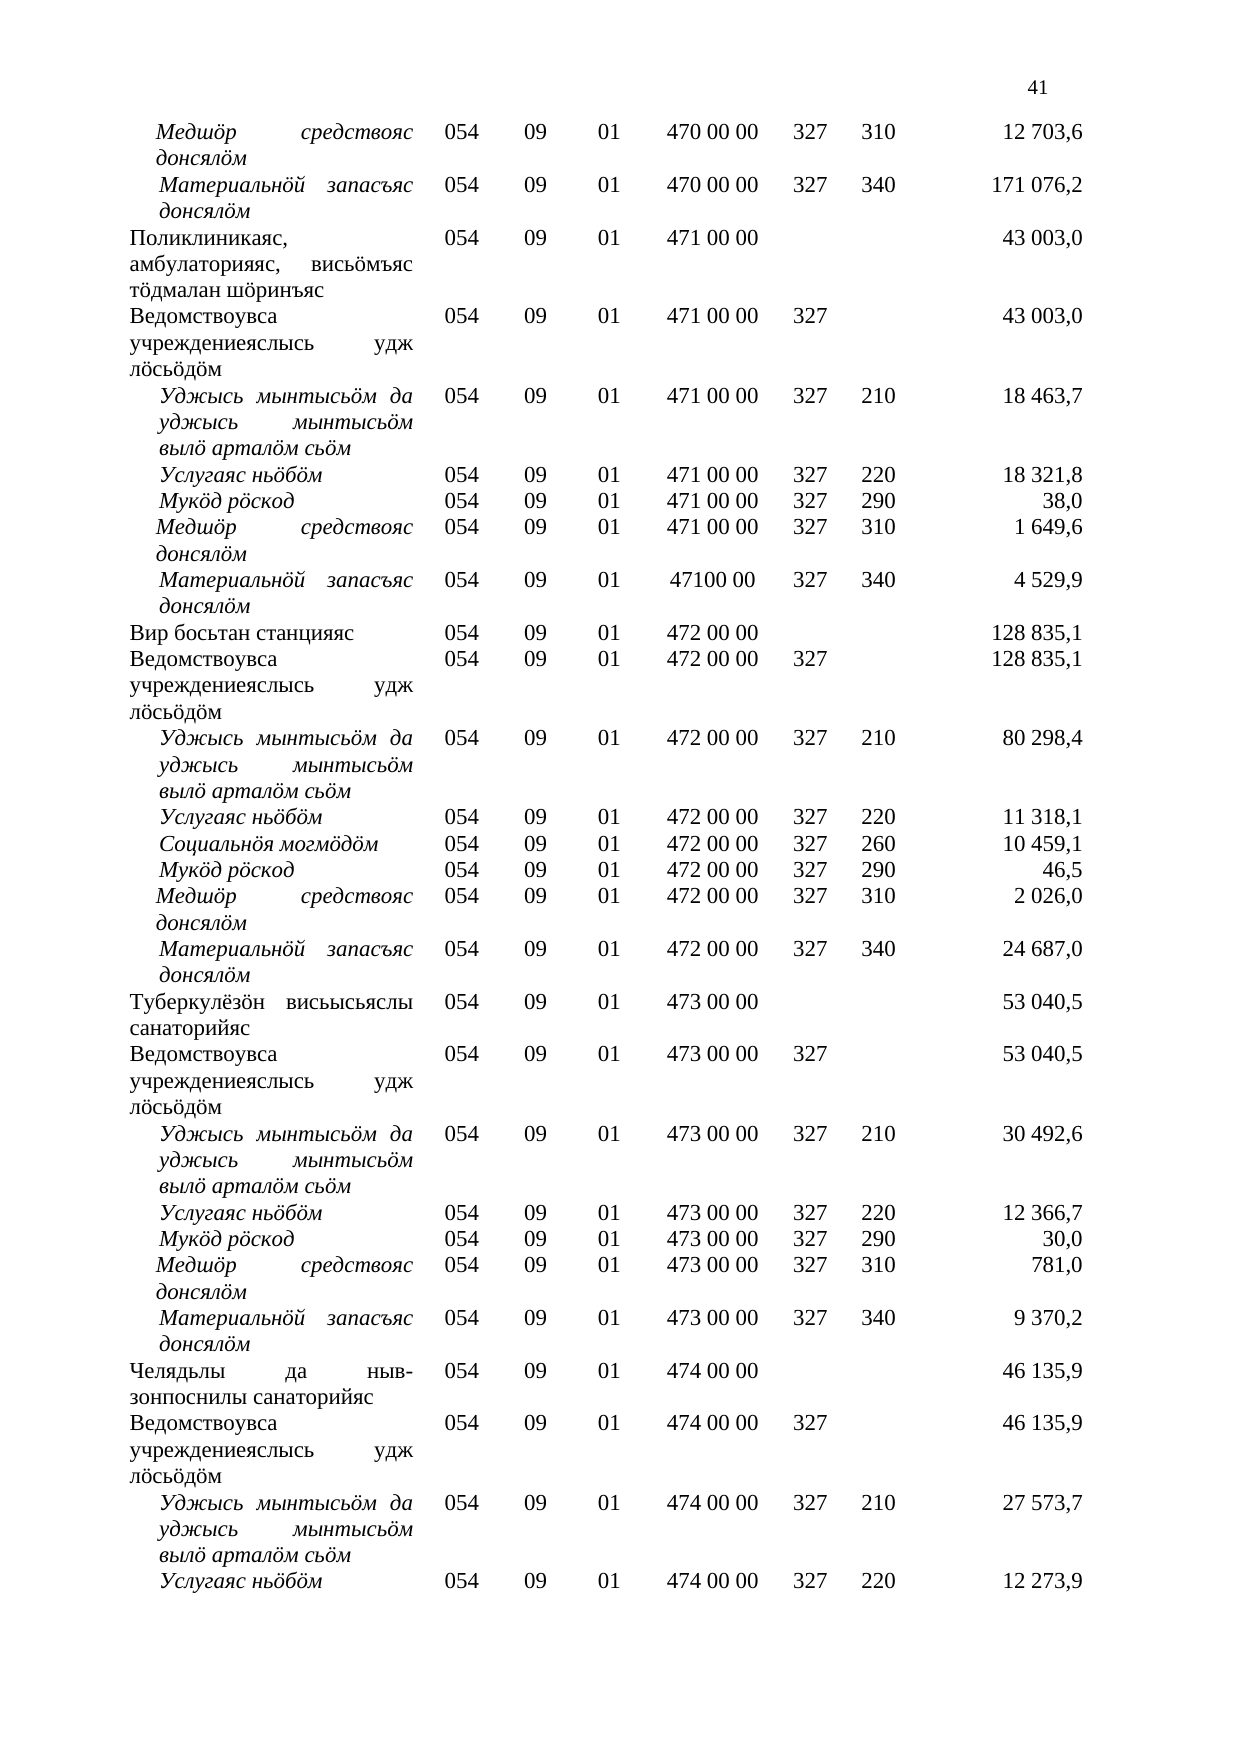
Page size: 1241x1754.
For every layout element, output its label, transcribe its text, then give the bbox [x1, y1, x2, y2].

table_cell 09 [498, 1225, 572, 1251]
table_cell 01 [572, 856, 646, 882]
table_cell 054 [425, 988, 498, 1041]
table_cell [1094, 856, 1150, 882]
table_cell 054 [425, 224, 498, 303]
table_cell 46,5 [915, 856, 1094, 882]
table_cell Уджысь мынтысьöм да уджысь мынтысьöм вылö арталöм сьöм [118, 382, 424, 461]
table_cell 327 [779, 1410, 841, 1488]
table_cell Медшöр средствояс донсялöм [118, 118, 424, 171]
table_cell 01 [572, 1251, 646, 1304]
table_cell 18 321,8 [915, 461, 1094, 487]
table_cell 09 [498, 803, 572, 830]
table_cell 210 [841, 1120, 915, 1199]
table_cell 01 [572, 724, 646, 803]
table_cell 128 835,1 [915, 619, 1094, 645]
table_cell 327 [779, 645, 841, 724]
table_cell [1094, 619, 1150, 645]
table_cell 054 [425, 382, 498, 461]
table_cell 054 [425, 514, 498, 566]
table_cell 09 [498, 619, 572, 645]
table_cell 054 [425, 1225, 498, 1251]
table_cell 310 [841, 883, 915, 935]
table_cell 054 [425, 1041, 498, 1119]
table_cell Услугаяс ньöбöм [118, 1568, 424, 1594]
table_cell 09 [498, 566, 572, 619]
table_cell 09 [498, 1199, 572, 1225]
table_cell Материальнöй запасъяс донсялöм [118, 566, 424, 619]
table_cell Мукöд рöскод [118, 487, 424, 513]
table_cell 01 [572, 382, 646, 461]
table_cell 220 [841, 461, 915, 487]
table_cell Ведомствоувса учреждениеяслысь удж лöсьöдöм [118, 645, 424, 724]
table_cell 471 00 00 [646, 303, 779, 382]
table_cell 09 [498, 303, 572, 382]
table_cell 327 [779, 935, 841, 988]
table_cell 128 835,1 [915, 645, 1094, 724]
table_cell 220 [841, 1568, 915, 1594]
table_cell 43 003,0 [915, 303, 1094, 382]
table_cell 054 [425, 856, 498, 882]
table_cell 10 459,1 [915, 830, 1094, 856]
table_cell 09 [498, 724, 572, 803]
table_cell 09 [498, 1041, 572, 1119]
table_cell 471 00 00 [646, 461, 779, 487]
table_cell 47100 00 [646, 566, 779, 619]
table_cell 327 [779, 514, 841, 566]
table_cell [841, 1357, 915, 1409]
table_cell 470 00 00 [646, 171, 779, 223]
table_cell 327 [779, 856, 841, 882]
table_cell Мукöд рöскод [118, 1225, 424, 1251]
table_cell [779, 224, 841, 303]
table_cell 310 [841, 118, 915, 171]
table_cell 260 [841, 830, 915, 856]
table_cell 054 [425, 830, 498, 856]
table_cell 01 [572, 1304, 646, 1357]
table_cell 220 [841, 803, 915, 830]
table_cell [1094, 830, 1150, 856]
table_cell 24 687,0 [915, 935, 1094, 988]
table_cell 290 [841, 1225, 915, 1251]
table_cell 01 [572, 1357, 646, 1409]
table_cell 12 273,9 [915, 1568, 1094, 1594]
table_cell 327 [779, 487, 841, 513]
table_cell 054 [425, 1568, 498, 1594]
table_cell 472 00 00 [646, 645, 779, 724]
table_cell 474 00 00 [646, 1489, 779, 1568]
table_cell 38,0 [915, 487, 1094, 513]
table_cell Услугаяс ньöбöм [118, 461, 424, 487]
table_cell [1094, 566, 1150, 619]
table_cell [1094, 1304, 1150, 1357]
table_cell 327 [779, 461, 841, 487]
table_cell 472 00 00 [646, 724, 779, 803]
table_cell [841, 645, 915, 724]
table_cell [1094, 382, 1150, 461]
table_cell 4 529,9 [915, 566, 1094, 619]
table_cell 340 [841, 566, 915, 619]
table_cell [1094, 487, 1150, 513]
table_cell [1094, 1489, 1150, 1568]
table_cell [1094, 645, 1150, 724]
table_cell 09 [498, 461, 572, 487]
table_cell 474 00 00 [646, 1410, 779, 1488]
table_cell [779, 988, 841, 1041]
table_cell [841, 1410, 915, 1488]
table_cell 09 [498, 988, 572, 1041]
table_cell Материальнöй запасъяс донсялöм [118, 935, 424, 988]
table_cell 472 00 00 [646, 856, 779, 882]
table_cell [1094, 1251, 1150, 1304]
table_cell 327 [779, 803, 841, 830]
table_cell [1094, 1041, 1150, 1119]
table_cell [1094, 935, 1150, 988]
table_cell 46 135,9 [915, 1410, 1094, 1488]
table_cell [841, 224, 915, 303]
table_cell [1094, 988, 1150, 1041]
table_cell [1094, 303, 1150, 382]
table_cell 01 [572, 935, 646, 988]
table_cell 327 [779, 566, 841, 619]
table_cell 290 [841, 856, 915, 882]
table_cell [841, 988, 915, 1041]
table_cell 80 298,4 [915, 724, 1094, 803]
table_cell [1094, 1120, 1150, 1199]
table_cell [1094, 224, 1150, 303]
table_cell 054 [425, 645, 498, 724]
table_cell 054 [425, 1410, 498, 1488]
table_cell Уджысь мынтысьöм да уджысь мынтысьöм вылö арталöм сьöм [118, 1489, 424, 1568]
table_cell 473 00 00 [646, 1251, 779, 1304]
table_cell 09 [498, 1120, 572, 1199]
table_cell 472 00 00 [646, 883, 779, 935]
table_cell 327 [779, 382, 841, 461]
table_cell 054 [425, 619, 498, 645]
table_cell 09 [498, 645, 572, 724]
table_cell Услугаяс ньöбöм [118, 803, 424, 830]
table_cell 054 [425, 1120, 498, 1199]
table_cell Челядьлы да ныв-зонпоснилы санаторийяс [118, 1357, 424, 1409]
table_cell 09 [498, 224, 572, 303]
table_cell 054 [425, 883, 498, 935]
table_cell Материальнöй запасъяс донсялöм [118, 171, 424, 223]
table_cell [1094, 1357, 1150, 1409]
table_cell Услугаяс ньöбöм [118, 1199, 424, 1225]
table_cell 327 [779, 118, 841, 171]
table_cell 01 [572, 566, 646, 619]
table_cell 471 00 00 [646, 487, 779, 513]
table_cell [1094, 803, 1150, 830]
table_cell 220 [841, 1199, 915, 1225]
table_cell 473 00 00 [646, 1041, 779, 1119]
table_cell 01 [572, 224, 646, 303]
table_cell 09 [498, 856, 572, 882]
table_cell 12 366,7 [915, 1199, 1094, 1225]
table_cell 09 [498, 118, 572, 171]
table_cell 01 [572, 883, 646, 935]
table_cell 46 135,9 [915, 1357, 1094, 1409]
table_cell 310 [841, 1251, 915, 1304]
table_cell 474 00 00 [646, 1357, 779, 1409]
table_cell 01 [572, 988, 646, 1041]
table_cell 01 [572, 514, 646, 566]
table_cell 09 [498, 883, 572, 935]
table_cell 01 [572, 1410, 646, 1488]
table_cell 327 [779, 1041, 841, 1119]
table_cell 290 [841, 487, 915, 513]
table_cell 09 [498, 830, 572, 856]
table_cell 09 [498, 514, 572, 566]
table_cell Медшöр средствояс донсялöм [118, 514, 424, 566]
table_cell 054 [425, 1251, 498, 1304]
table_cell 09 [498, 1568, 572, 1594]
table_cell 01 [572, 1225, 646, 1251]
table_cell 01 [572, 303, 646, 382]
table_cell 054 [425, 171, 498, 223]
table_cell 11 318,1 [915, 803, 1094, 830]
table_cell 09 [498, 1410, 572, 1488]
table_cell 340 [841, 935, 915, 988]
table_cell 054 [425, 803, 498, 830]
table_cell 327 [779, 303, 841, 382]
table_cell Ведомствоувса учреждениеяслысь удж лöсьöдöм [118, 1410, 424, 1488]
table_cell [841, 1041, 915, 1119]
table_cell 01 [572, 830, 646, 856]
table_cell [1094, 118, 1150, 171]
table_cell 09 [498, 1489, 572, 1568]
table_cell 327 [779, 171, 841, 223]
table_cell 210 [841, 382, 915, 461]
table_cell 01 [572, 803, 646, 830]
table_cell 054 [425, 1199, 498, 1225]
table_cell [841, 619, 915, 645]
table_cell Мукöд рöскод [118, 856, 424, 882]
table_cell 472 00 00 [646, 935, 779, 988]
table_cell Поликлиникаяс, амбулаторияяс, висьöмъяс тöдмалан шöринъяс [118, 224, 424, 303]
table_cell 01 [572, 1041, 646, 1119]
table_cell [1094, 1410, 1150, 1488]
table_cell 327 [779, 724, 841, 803]
table_cell 210 [841, 1489, 915, 1568]
table_cell 01 [572, 1120, 646, 1199]
table_cell Медшöр средствояс донсялöм [118, 883, 424, 935]
table_cell 471 00 00 [646, 382, 779, 461]
table_cell [1094, 171, 1150, 223]
table_cell 327 [779, 1489, 841, 1568]
table_cell 01 [572, 619, 646, 645]
table_cell 01 [572, 118, 646, 171]
table_cell Материальнöй запасъяс донсялöм [118, 1304, 424, 1357]
table_cell Вир босьтан станцияяс [118, 619, 424, 645]
table_cell [779, 1357, 841, 1409]
table_cell 12 703,6 [915, 118, 1094, 171]
table_cell [1094, 1199, 1150, 1225]
table_cell 327 [779, 1199, 841, 1225]
table_cell 171 076,2 [915, 171, 1094, 223]
table_cell 473 00 00 [646, 1199, 779, 1225]
table_cell 327 [779, 830, 841, 856]
table_cell 327 [779, 1251, 841, 1304]
table_cell 30 492,6 [915, 1120, 1094, 1199]
table_cell 471 00 00 [646, 514, 779, 566]
table_cell 472 00 00 [646, 830, 779, 856]
table_cell 054 [425, 461, 498, 487]
table_cell 054 [425, 118, 498, 171]
table_cell 09 [498, 1304, 572, 1357]
table_cell Туберкулёзöн висьысьяслы санаторийяс [118, 988, 424, 1041]
table_cell 09 [498, 935, 572, 988]
table_cell 471 00 00 [646, 224, 779, 303]
table_cell 327 [779, 1568, 841, 1594]
table_cell 01 [572, 645, 646, 724]
table_cell [1094, 883, 1150, 935]
table_cell 327 [779, 1225, 841, 1251]
table_cell 340 [841, 171, 915, 223]
table_cell [841, 303, 915, 382]
table_cell 1 649,6 [915, 514, 1094, 566]
table_cell 09 [498, 382, 572, 461]
table_cell 01 [572, 171, 646, 223]
table_cell 054 [425, 724, 498, 803]
table_cell 054 [425, 1304, 498, 1357]
table_cell 210 [841, 724, 915, 803]
table_cell Ведомствоувса учреждениеяслысь удж лöсьöдöм [118, 1041, 424, 1119]
table_cell 30,0 [915, 1225, 1094, 1251]
table_cell 054 [425, 487, 498, 513]
table_cell 43 003,0 [915, 224, 1094, 303]
table_cell 054 [425, 566, 498, 619]
table_cell Ведомствоувса учреждениеяслысь удж лöсьöдöм [118, 303, 424, 382]
table_cell 473 00 00 [646, 1225, 779, 1251]
table_cell 01 [572, 1489, 646, 1568]
table_cell 472 00 00 [646, 803, 779, 830]
table_cell 09 [498, 1357, 572, 1409]
table_cell 327 [779, 883, 841, 935]
table_cell 01 [572, 1199, 646, 1225]
table_cell Уджысь мынтысьöм да уджысь мынтысьöм вылö арталöм сьöм [118, 1120, 424, 1199]
table_cell Медшöр средствояс донсялöм [118, 1251, 424, 1304]
table_cell 27 573,7 [915, 1489, 1094, 1568]
table_cell 472 00 00 [646, 619, 779, 645]
table_cell 054 [425, 303, 498, 382]
table_cell 18 463,7 [915, 382, 1094, 461]
table_cell 09 [498, 487, 572, 513]
table_cell 09 [498, 1251, 572, 1304]
table_cell 53 040,5 [915, 1041, 1094, 1119]
table_cell Уджысь мынтысьöм да уджысь мынтысьöм вылö арталöм сьöм [118, 724, 424, 803]
table_cell 054 [425, 1357, 498, 1409]
table_cell 2 026,0 [915, 883, 1094, 935]
table_cell Социальнöя могмöдöм [118, 830, 424, 856]
table_cell 01 [572, 487, 646, 513]
table_cell [779, 619, 841, 645]
table_cell [1094, 514, 1150, 566]
table_cell 327 [779, 1120, 841, 1199]
table_cell [1094, 1568, 1150, 1594]
table_cell 53 040,5 [915, 988, 1094, 1041]
table_cell 473 00 00 [646, 1304, 779, 1357]
table_cell 054 [425, 1489, 498, 1568]
table_cell 01 [572, 461, 646, 487]
table_cell 09 [498, 171, 572, 223]
table_cell 9 370,2 [915, 1304, 1094, 1357]
table_cell 310 [841, 514, 915, 566]
table_cell 473 00 00 [646, 988, 779, 1041]
table_cell 473 00 00 [646, 1120, 779, 1199]
table_cell [1094, 724, 1150, 803]
table_cell [1094, 461, 1150, 487]
table_cell [1094, 1225, 1150, 1251]
table_cell 474 00 00 [646, 1568, 779, 1594]
table_cell 327 [779, 1304, 841, 1357]
table_cell 470 00 00 [646, 118, 779, 171]
table_cell 340 [841, 1304, 915, 1357]
table_cell 054 [425, 935, 498, 988]
table_cell 01 [572, 1568, 646, 1594]
table_cell 781,0 [915, 1251, 1094, 1304]
